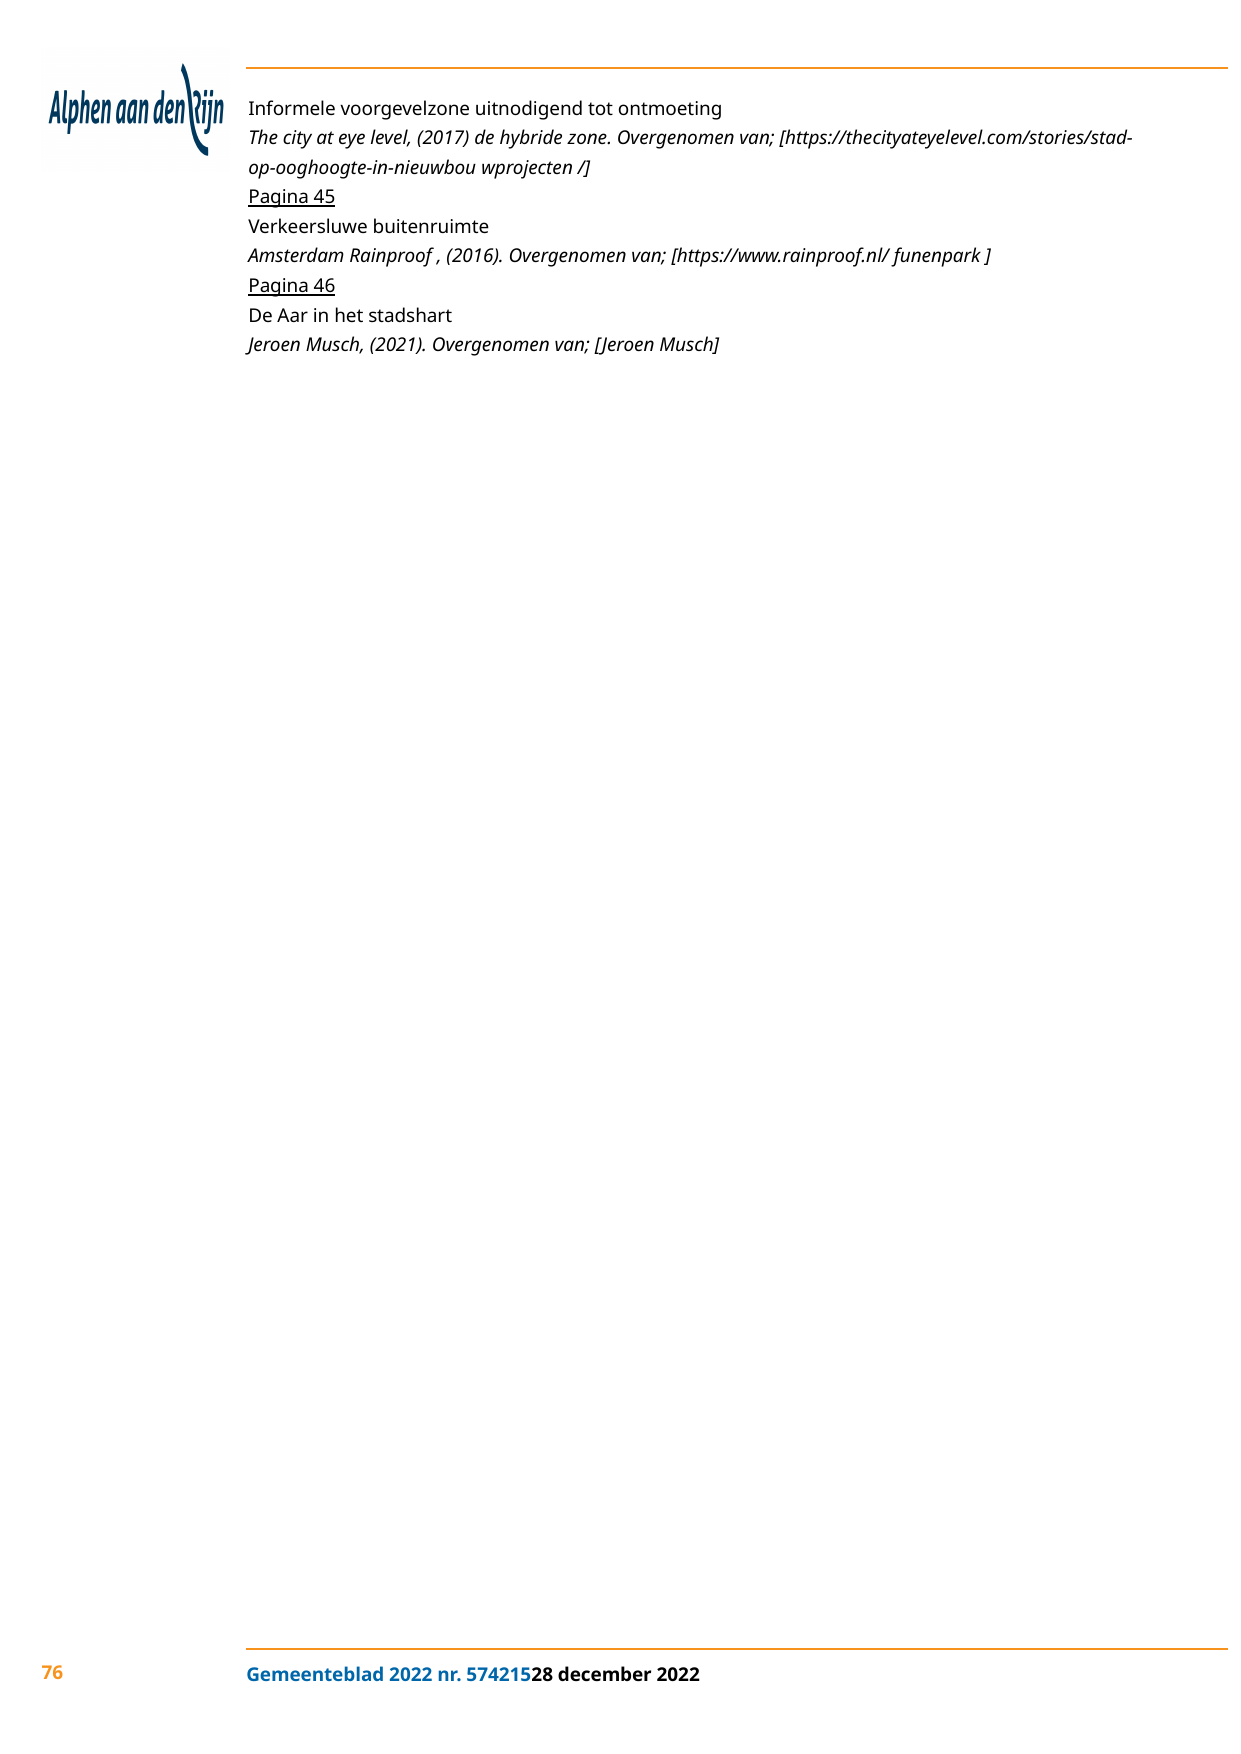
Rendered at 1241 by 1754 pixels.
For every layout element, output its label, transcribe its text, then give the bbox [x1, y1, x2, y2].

text Pagina 46 [248, 272, 1152, 298]
text Amsterdam Rainproof , (2016). Overgenomen van; [https://www.rainproof.nl/ funenpark ] [248, 243, 1152, 268]
picture [41, 47, 231, 172]
text Jeroen Musch, (2021). Overgenomen van; [Jeroen Musch] [248, 331, 1152, 357]
text De Aar in het stadshart [248, 302, 1152, 328]
text Verkeersluwe buitenruimte [248, 213, 1152, 239]
text Informele voorgevelzone uitnodigend tot ontmoeting [248, 95, 1152, 121]
text Pagina 45 [248, 183, 1152, 209]
text The city at eye level, (2017) de hybride zone. Overgenomen van; [https://thecityateyelevel.com/stories/stad-op-ooghoogte-in-nieuwbou wprojecten /] [248, 124, 1152, 180]
